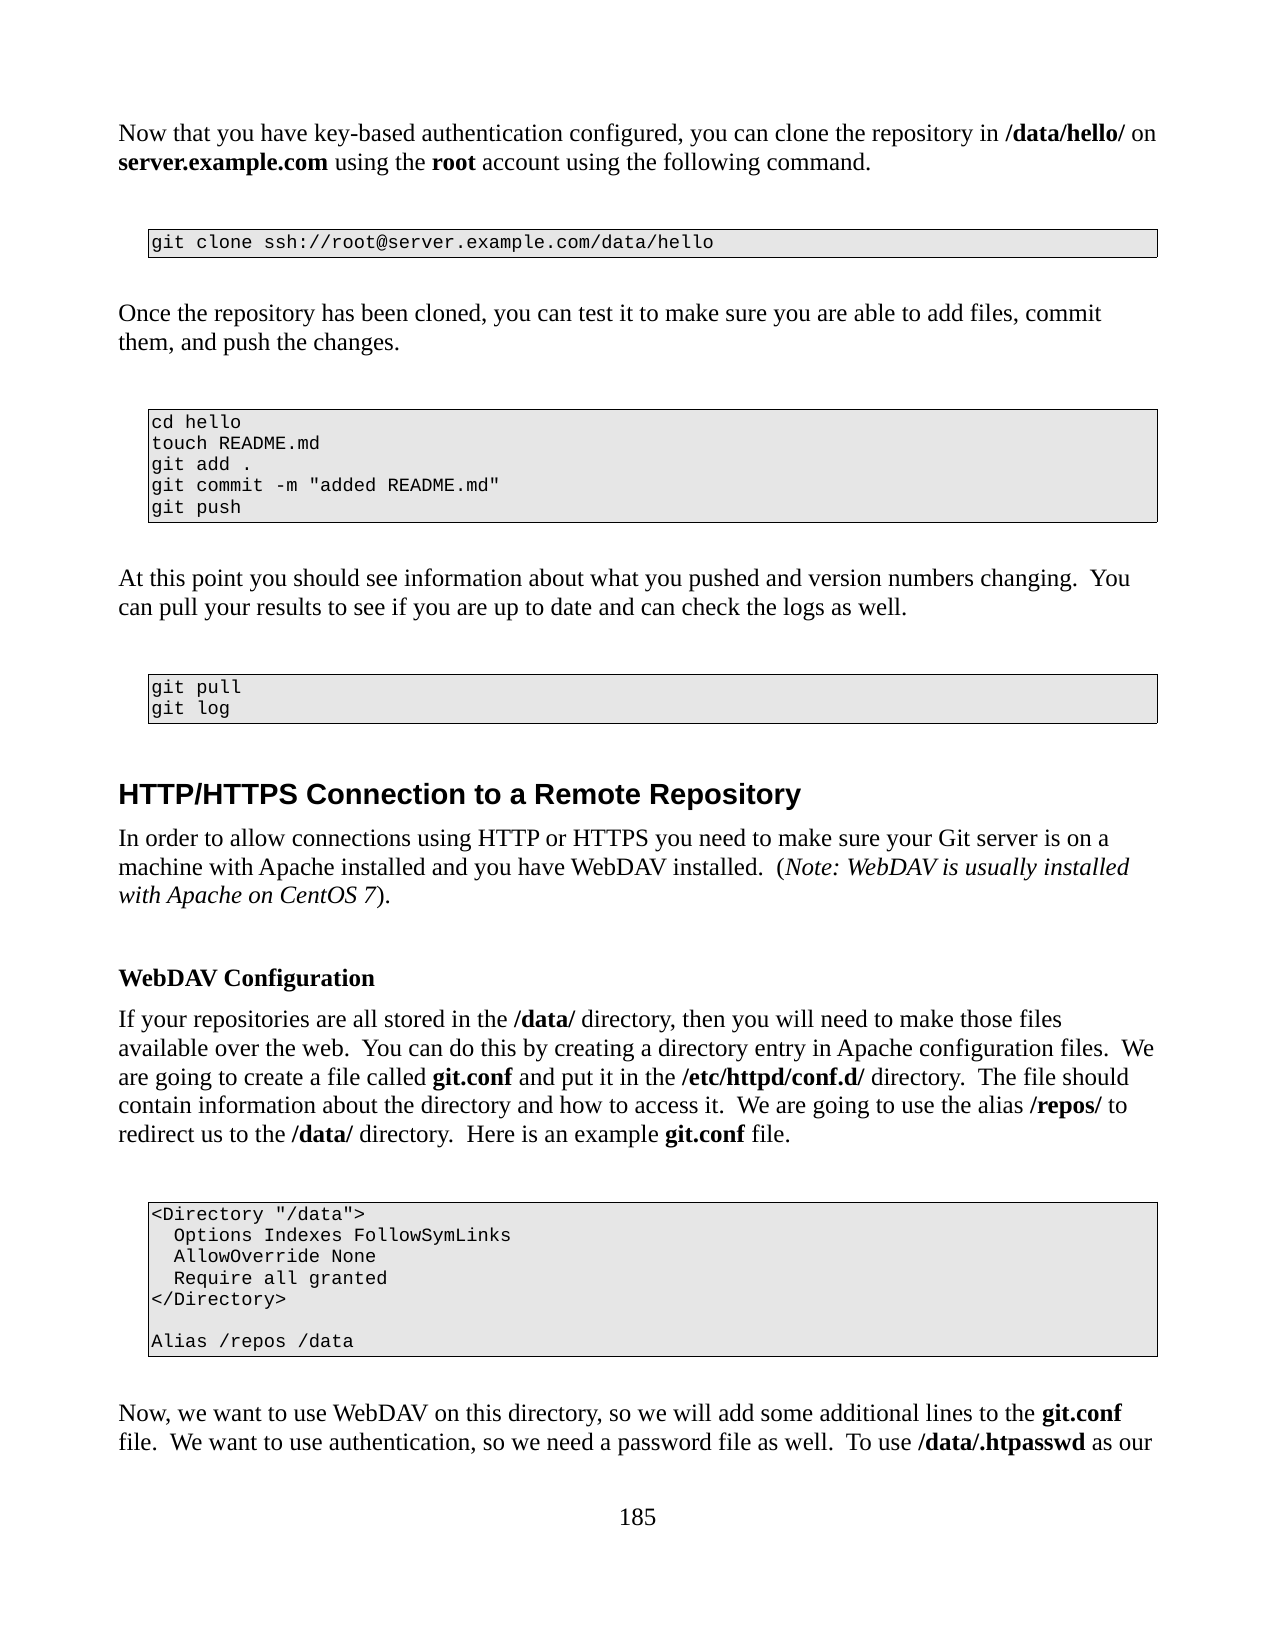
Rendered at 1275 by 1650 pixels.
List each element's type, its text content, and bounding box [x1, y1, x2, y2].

text In order to allow connections using HTTP or HTTPS you need to make sure your Git server is on a machine with Apache installed and you have WebDAV installed. (Note: WebDAV is usually installed with Apache on CentOS 7). [118, 823, 1157, 909]
text <Directory "/data"> [149, 1203, 1157, 1223]
text touch README.md [149, 431, 1157, 452]
text git clone ssh://root@server.example.com/data/hello [149, 230, 1157, 257]
text git log [149, 696, 1157, 723]
text At this point you should see information about what you pushed and version numbers changing. You can pull your results to see if you are up to date and can check the logs as well. [118, 563, 1157, 621]
text Alias /repos /data [149, 1329, 1157, 1356]
subtitle HTTP/HTTPS Connection to a Remote Repository [118, 777, 1157, 810]
text Now, we want to use WebDAV on this directory, so we will add some additional lines to the git.conf file. We want to use authentication, so we need a password file as well. To use /data/.htpasswd as our [118, 1398, 1157, 1455]
text git commit -m "added README.md" [149, 473, 1157, 494]
text git push [149, 494, 1157, 522]
text AllowOverride None [149, 1244, 1157, 1265]
text git pull [149, 675, 1157, 696]
text If your repositories are all stored in the /data/ directory, then you will need to make those files available over the web. You can do this by creating a directory entry in Apache configuration files. We are going to create a file called git.conf and put it in the /etc/httpd/conf.d/ directory. The file should contain information about the directory and how to access it. We are going to use the alias /repos/ to redirect us to the /data/ directory. Here is an example git.conf file. [118, 1004, 1157, 1148]
text Options Indexes FollowSymLinks [149, 1223, 1157, 1244]
text Once the repository has been cloned, you can test it to make sure you are able to add files, commit them, and push the changes. [118, 298, 1157, 356]
text Now that you have key-based authentication configured, you can clone the repository in /data/hello/ on server.example.com using the root account using the following command. [118, 118, 1157, 176]
text git add . [149, 452, 1157, 473]
text cd hello [149, 410, 1157, 431]
text Require all granted [149, 1265, 1157, 1287]
text </Directory> [149, 1287, 1157, 1308]
text WebDAV Configuration [118, 963, 1157, 992]
